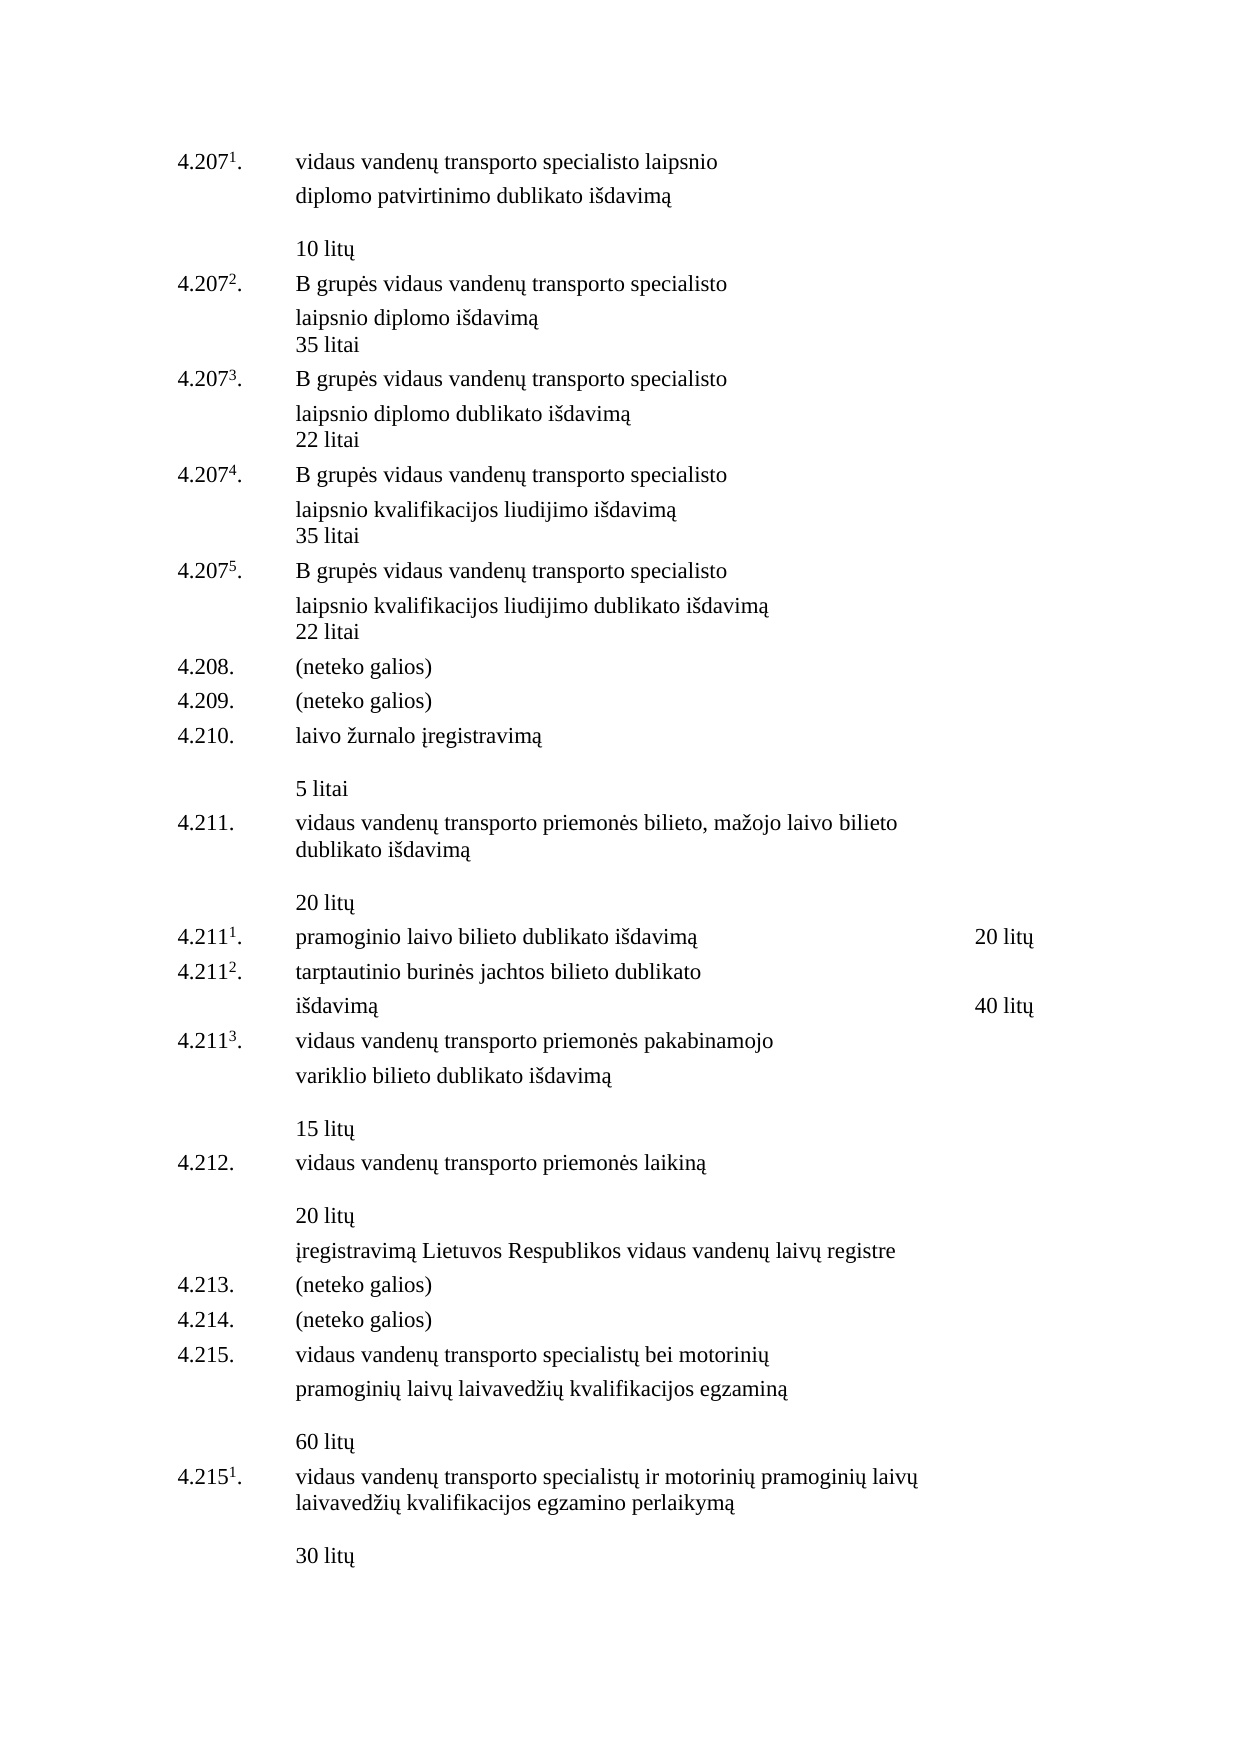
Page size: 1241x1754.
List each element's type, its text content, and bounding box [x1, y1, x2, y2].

text laipsnio kvalifikacijos liudijimo dublikato išdavimą 22 litai [177, 592, 945, 644]
text diplomo patvirtinimo dublikato išdavimą 10 litų [295, 182, 945, 261]
text 4.2075. B grupės vidaus vandenų transporto specialisto [177, 557, 1122, 583]
text įregistravimą Lietuvos Respublikos vidaus vandenų laivų registre [177, 1237, 945, 1263]
text 4.212. vidaus vandenų transporto priemonės laikiną 20 litų [177, 1149, 945, 1228]
text 4.209. (neteko galios) [177, 687, 945, 714]
text laipsnio diplomo išdavimą 35 litai [177, 304, 945, 357]
text 4.2151. vidaus vandenų transporto specialistų ir motorinių pramoginių laivų laivavedžių kvalifikacijos egzamino perlaikymą 30 litų [177, 1463, 945, 1568]
text 4.2071. vidaus vandenų transporto specialisto laipsnio [177, 148, 1122, 174]
text 4.2111. pramoginio laivo bilieto dublikato išdavimą 20 litų [177, 923, 1122, 949]
text 4.2112. tarptautinio burinės jachtos bilieto dublikato [177, 958, 1122, 984]
text 4.208. (neteko galios) [177, 653, 945, 679]
text 4.214. (neteko galios) [177, 1306, 945, 1332]
text pramoginių laivų laivavedžių kvalifikacijos egzaminą 60 litų [295, 1376, 945, 1454]
text išdavimą 40 litų [177, 993, 1122, 1019]
text 4.2072. B grupės vidaus vandenų transporto specialisto [177, 270, 1122, 296]
text variklio bilieto dublikato išdavimą 15 litų [295, 1062, 945, 1141]
text laipsnio diplomo dublikato išdavimą 22 litai [177, 400, 945, 453]
text 4.215. vidaus vandenų transporto specialistų bei motorinių [177, 1341, 1122, 1367]
text laipsnio kvalifikacijos liudijimo išdavimą 35 litai [177, 496, 945, 549]
text 4.211. vidaus vandenų transporto priemonės bilieto, mažojo laivo bilieto dublikato išdavimą 20 litų [177, 809, 945, 915]
text 4.213. (neteko galios) [177, 1271, 945, 1298]
text 4.2073. B grupės vidaus vandenų transporto specialisto [177, 366, 1122, 392]
text 4.2113. vidaus vandenų transporto priemonės pakabinamojo [177, 1027, 1122, 1054]
text 4.210. laivo žurnalo įregistravimą 5 litai [177, 722, 945, 801]
text 4.2074. B grupės vidaus vandenų transporto specialisto [177, 461, 1122, 488]
